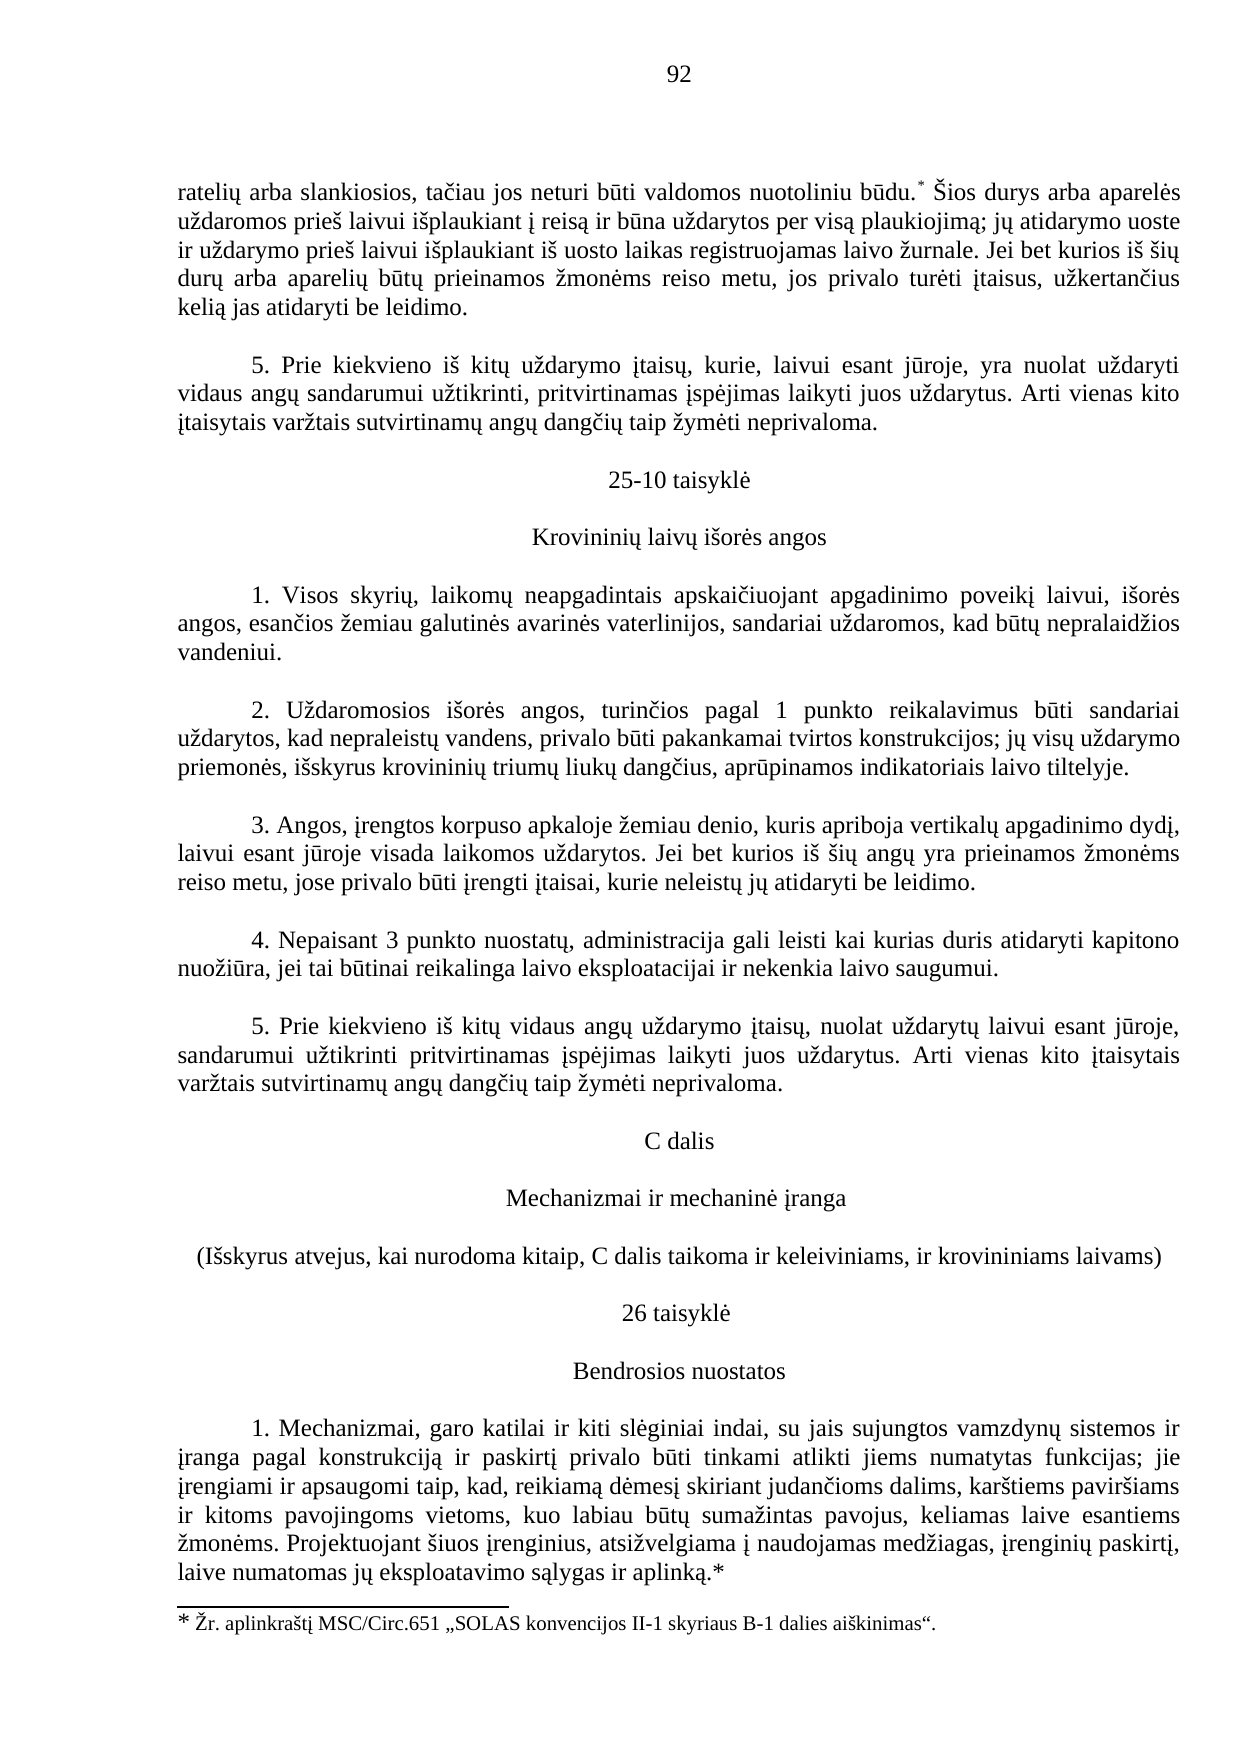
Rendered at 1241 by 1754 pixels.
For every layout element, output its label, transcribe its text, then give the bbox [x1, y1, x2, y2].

text 4. Nepaisant 3 punkto nuostatų, administracija gali leisti kai kurias duris atidaryti kapitono nuožiūra, jei tai būtinai reikalinga laivo eksploatacijai ir nekenkia laivo saugumui. [177, 925, 1181, 982]
text 1. Mechanizmai, garo katilai ir kiti slėginiai indai, su jais sujungtos vamzdynų sistemos ir įranga pagal konstrukciją ir paskirtį privalo būti tinkami atlikti jiems numatytas funkcijas; jie įrengiami ir apsaugomi taip, kad, reikiamą dėmesį skiriant judančioms dalims, karštiems paviršiams ir kitoms pavojingoms vietoms, kuo labiau būtų sumažintas pavojus, keliamas laive esantiems žmonėms. Projektuojant šiuos įrenginius, atsižvelgiama į naudojamas medžiagas, įrenginių paskirtį, laive numatomas jų eksploatavimo sąlygas ir aplinką.* [177, 1413, 1181, 1586]
text 5. Prie kiekvieno iš kitų uždarymo įtaisų, kurie, laivui esant jūroje, yra nuolat uždaryti vidaus angų sandarumui užtikrinti, pritvirtinamas įspėjimas laikyti juos uždarytus. Arti vienas kito įtaisytais varžtais sutvirtinamų angų dangčių taip žymėti neprivaloma. [177, 350, 1181, 436]
text C dalis [177, 1126, 1181, 1155]
text ratelių arba slankiosios, tačiau jos neturi būti valdomos nuotoliniu būdu. Šios durys arba aparelės uždaromos prieš laivui išplaukiant į reisą ir būna uždarytos per visą plaukiojimą; jų atidarymo uoste ir uždarymo prieš laivui išplaukiant iš uosto laikas registruojamas laivo žurnale. Jei bet kurios iš šių durų arba aparelių būtų prieinamos žmonėms reiso metu, jos privalo turėti įtaisus, užkertančius kelią jas atidaryti be leidimo. [177, 177, 1181, 321]
text 2. Uždaromosios išorės angos, turinčios pagal 1 punkto reikalavimus būti sandariai uždarytos, kad nepraleistų vandens, privalo būti pakankamai tvirtos konstrukcijos; jų visų uždarymo priemonės, išskyrus krovininių triumų liukų dangčius, aprūpinamos indikatoriais laivo tiltelyje. [177, 695, 1181, 781]
text Žr. aplinkraštį MSC/Circ.651 „SOLAS konvencijos II-1 skyriaus B-1 dalies aiškinimas“. [177, 1607, 1181, 1636]
text Mechanizmai ir mechaninė įranga [177, 1183, 1181, 1212]
text 26 taisyklė [177, 1298, 1181, 1327]
text Bendrosios nuostatos [177, 1356, 1181, 1385]
text 5. Prie kiekvieno iš kitų vidaus angų uždarymo įtaisų, nuolat uždarytų laivui esant jūroje, sandarumui užtikrinti pritvirtinamas įspėjimas laikyti juos uždarytus. Arti vienas kito įtaisytais varžtais sutvirtinamų angų dangčių taip žymėti neprivaloma. [177, 1011, 1181, 1097]
text Krovininių laivų išorės angos [177, 522, 1181, 551]
text 3. Angos, įrengtos korpuso apkaloje žemiau denio, kuris apriboja vertikalų apgadinimo dydį, laivui esant jūroje visada laikomos uždarytos. Jei bet kurios iš šių angų yra prieinamos žmonėms reiso metu, jose privalo būti įrengti įtaisai, kurie neleistų jų atidaryti be leidimo. [177, 810, 1181, 896]
text 1. Visos skyrių, laikomų neapgadintais apskaičiuojant apgadinimo poveikį laivui, išorės angos, esančios žemiau galutinės avarinės vaterlinijos, sandariai uždaromos, kad būtų nepralaidžios vandeniui. [177, 580, 1181, 666]
text 25-10 taisyklė [177, 465, 1181, 493]
text (Išskyrus atvejus, kai nurodoma kitaip, C dalis taikoma ir keleiviniams, ir krovininiams laivams) [177, 1241, 1181, 1270]
